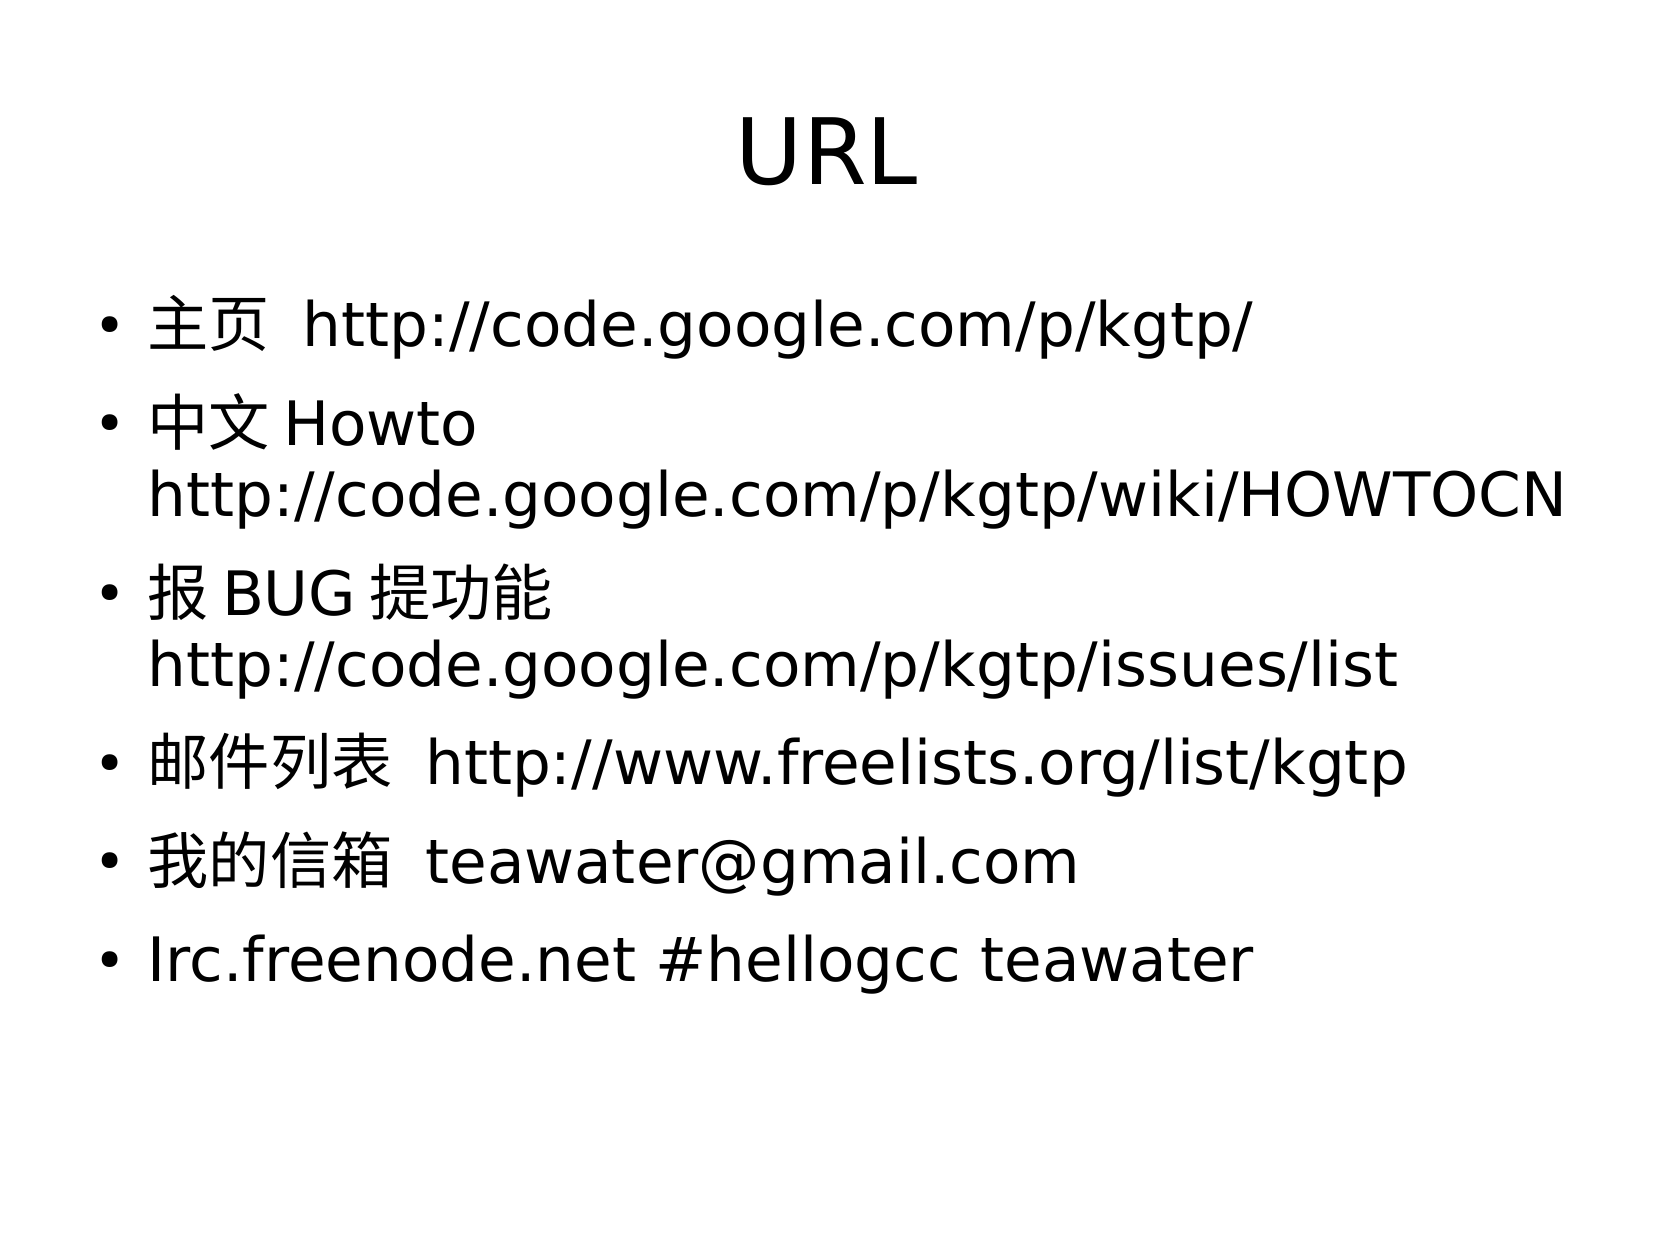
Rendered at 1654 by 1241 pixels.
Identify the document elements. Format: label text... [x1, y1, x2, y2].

list 主页 http://code.google.com/p/kgtp/ 中文Howto http://code.google.com/p/kgtp/wiki/HOWTOCN 报BUG提功能 http://code.google.com/p/kgtp/issues/list 邮件列表 http://www.freelists.org/list/kgtp 我的信箱 teawater@gmail.com Irc.freenode.net #hellogcc teawater [82, 290, 1571, 1010]
title URL [82, 49, 1571, 257]
